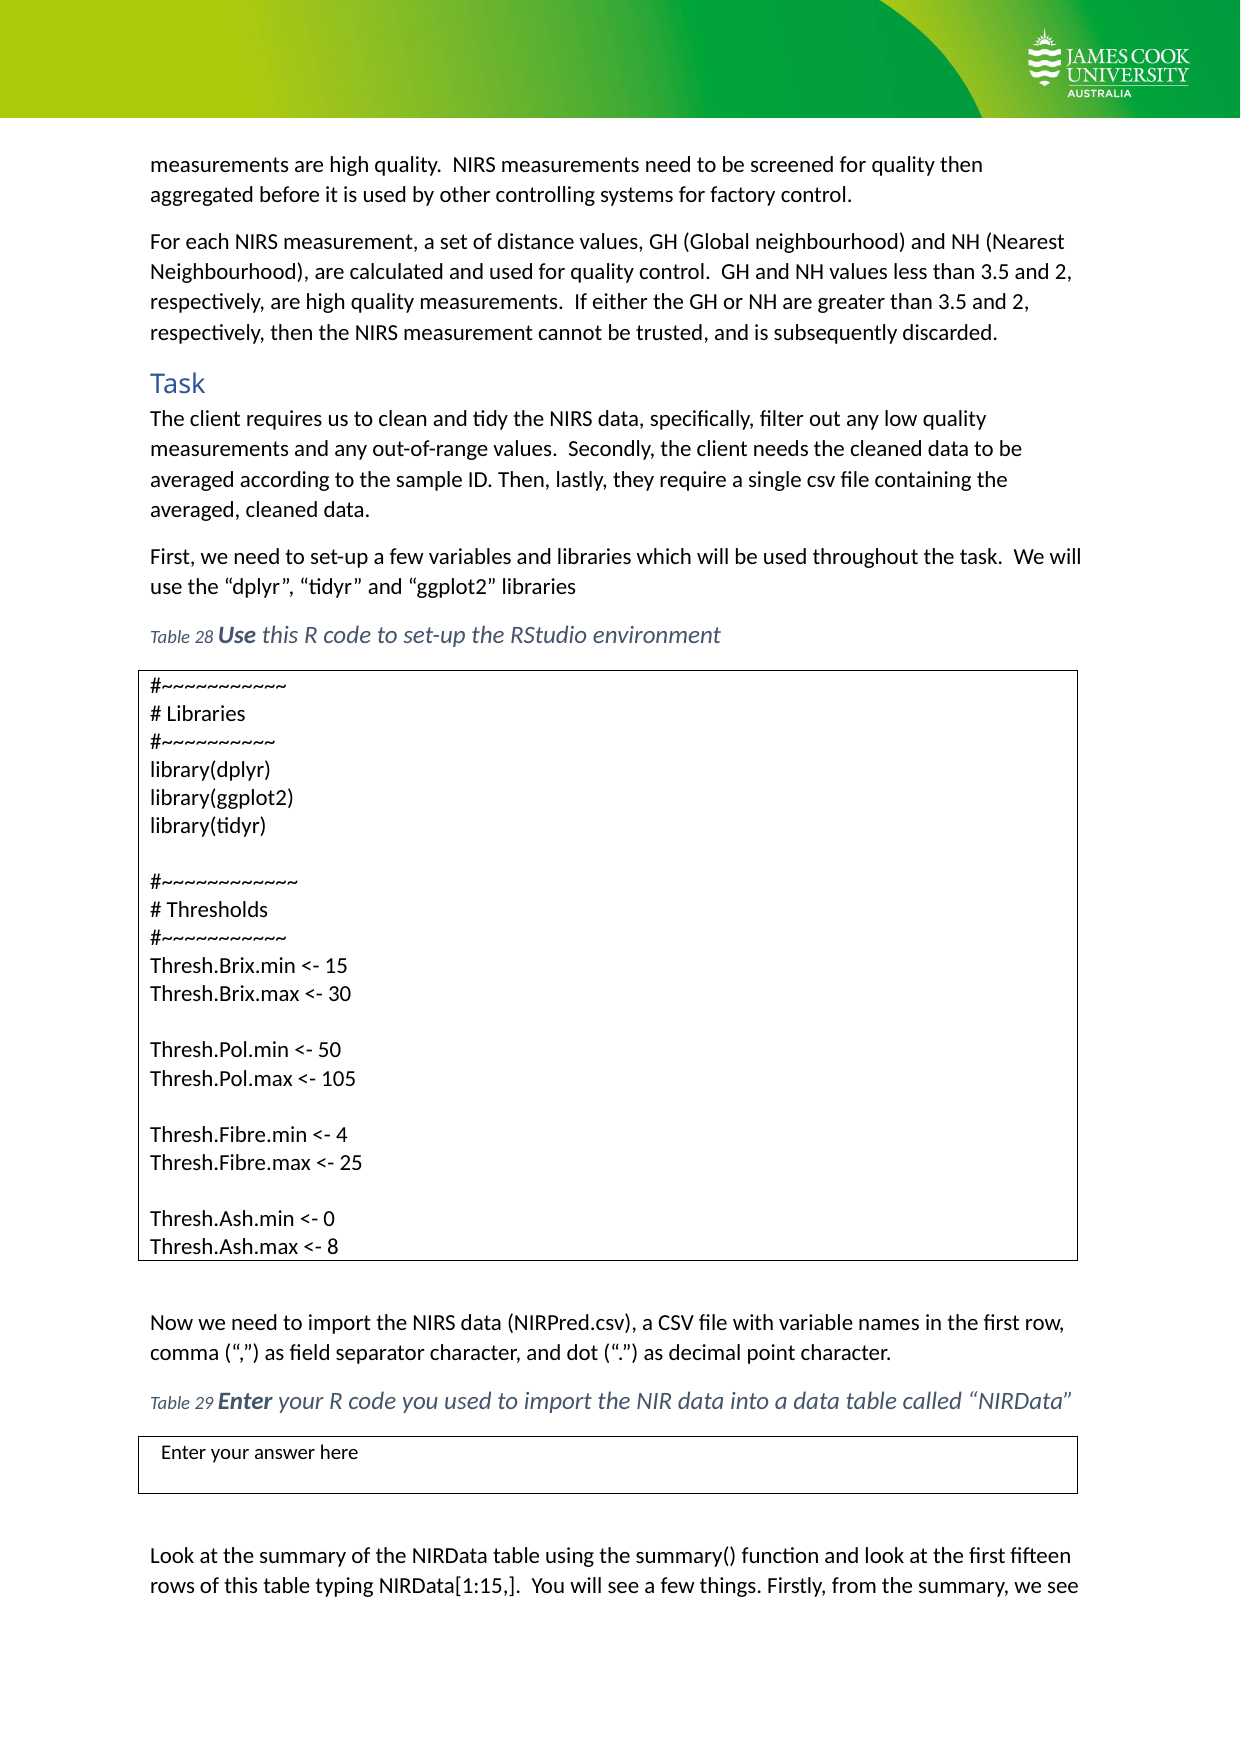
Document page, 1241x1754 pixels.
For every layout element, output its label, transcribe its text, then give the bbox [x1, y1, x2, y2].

picture [0, 0, 1241, 118]
text measurements are high quality. NIRS measurements need to be screened for quality then aggregated before it is used by other controlling systems for factory control. [150, 150, 1090, 208]
text Table 28 Use this R code to set-up the RStudio environment [150, 619, 1090, 649]
subtitle Task [150, 364, 1090, 401]
table_header #~~~~~~~~~~~ # Libraries #~~~~~~~~~~ library(dplyr) library(ggplot2) library(tidyr) #~~~~~~~~~~~~ # Thresholds #~~~~~~~~~~~ Thresh.Brix.min <- 15 Thresh.Brix.max <- 30 Thresh.Pol.min <- 50 Thresh.Pol.max <- 105 Thresh.Fibre.min <- 4 Thresh.Fibre.max <- 25 Thresh.Ash.min <- 0 Thresh.Ash.max <- 8 [139, 671, 1077, 1260]
text First, we need to set-up a few variables and libraries which will be used throughout the task. We will use the “dplyr”, “tidyr” and “ggplot2” libraries [150, 542, 1090, 600]
table_header Enter your answer here [139, 1437, 1077, 1493]
text The client requires us to clean and tidy the NIRS data, specifically, filter out any low quality measurements and any out-of-range values. Secondly, the client needs the cleaned data to be averaged according to the sample ID. Then, lastly, they require a single csv file containing the averaged, cleaned data. [150, 404, 1090, 523]
text For each NIRS measurement, a set of distance values, GH (Global neighbourhood) and NH (Nearest Neighbourhood), are calculated and used for quality control. GH and NH values less than 3.5 and 2, respectively, are high quality measurements. If either the GH or NH are greater than 3.5 and 2, respectively, then the NIRS measurement cannot be trusted, and is subsequently discarded. [150, 227, 1090, 346]
text Table 29 Enter your R code you used to import the NIR data into a data table called “NIRData” [150, 1385, 1090, 1415]
text Look at the summary of the NIRData table using the summary() function and look at the first fifteen rows of this table typing NIRData[1:15,]. You will see a few things. Firstly, from the summary, we see [150, 1541, 1090, 1599]
text Now we need to import the NIRS data (NIRPred.csv), a CSV file with variable names in the first row, comma (“,”) as field separator character, and dot (“.”) as decimal point character. [150, 1308, 1090, 1366]
